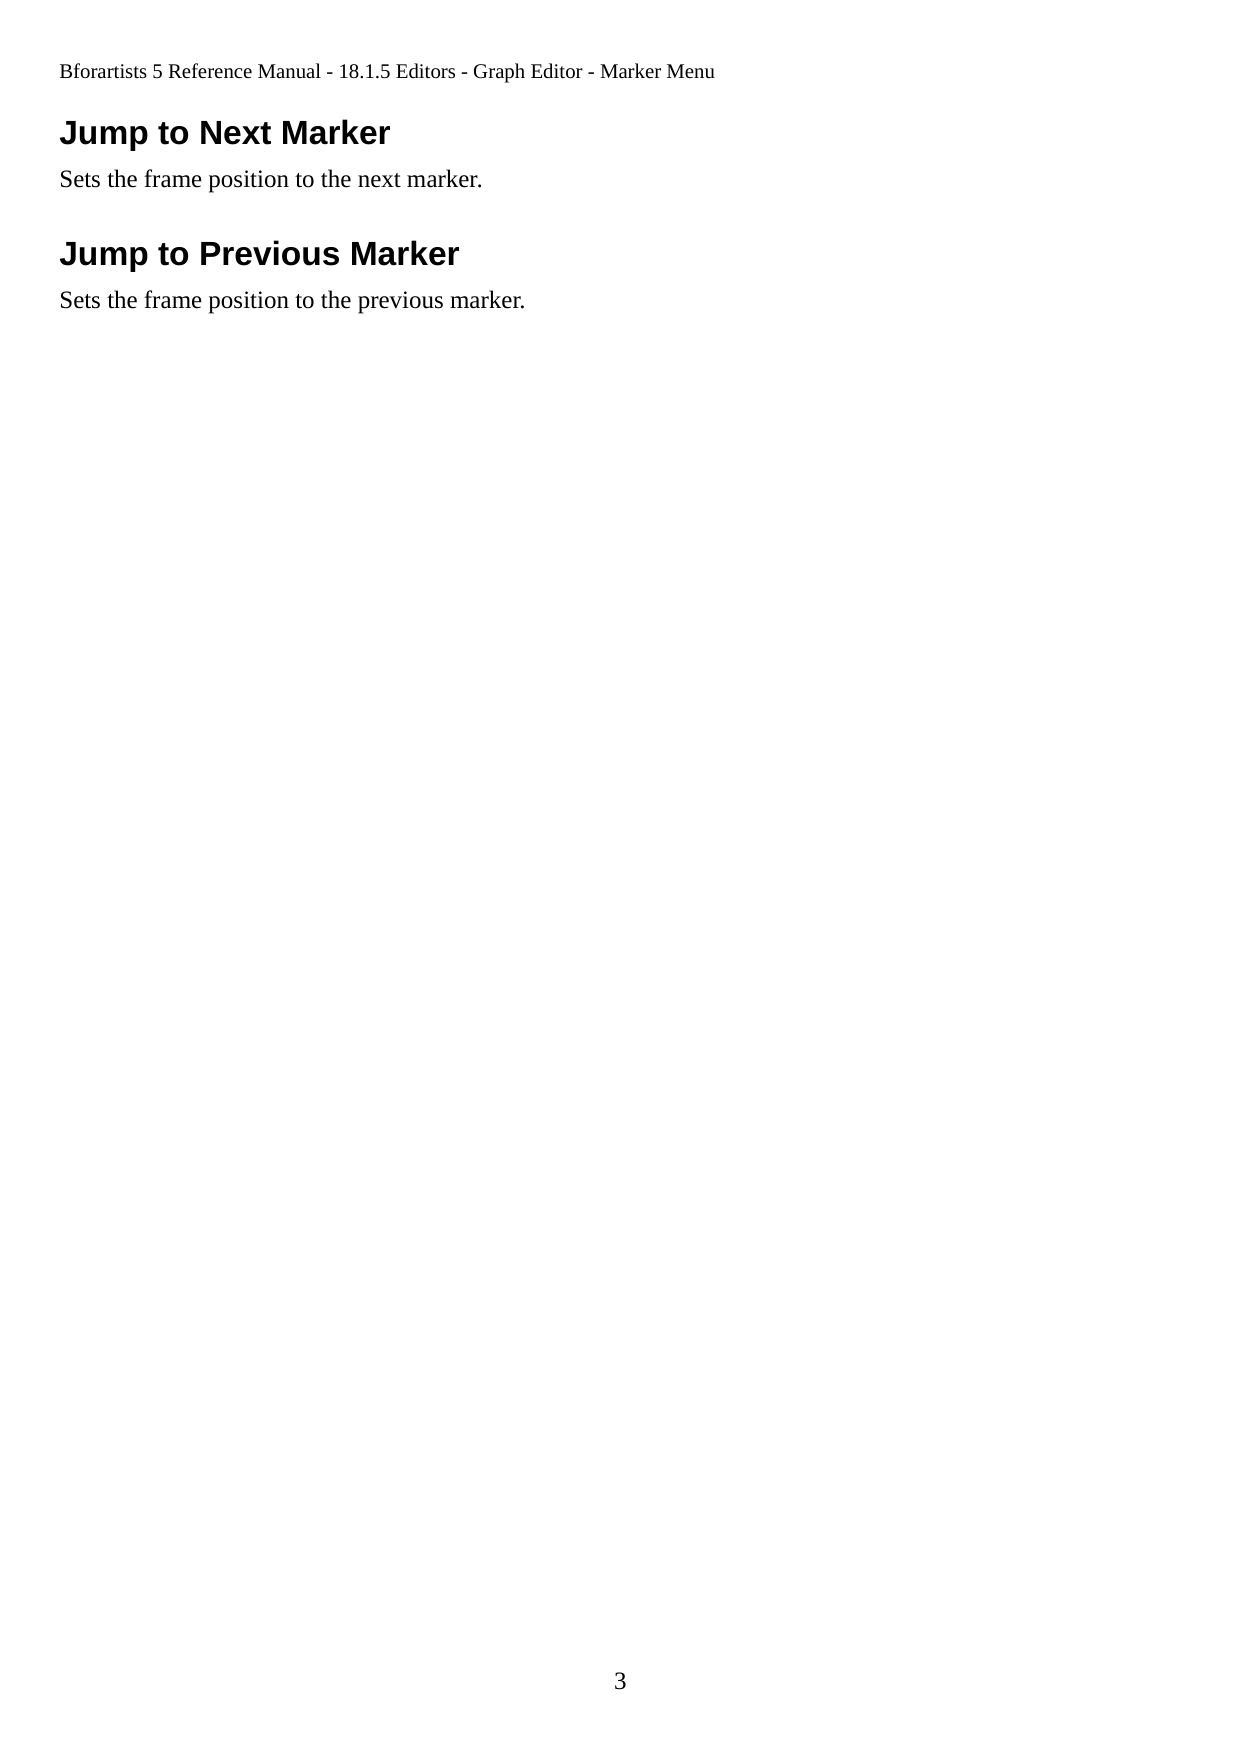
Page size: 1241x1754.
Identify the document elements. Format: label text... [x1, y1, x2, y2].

text Sets the frame position to the previous marker. [59, 285, 1181, 313]
subtitle Jump to Previous Marker [59, 234, 1181, 272]
text Sets the frame position to the next marker. [59, 164, 1181, 192]
subtitle Jump to Next Marker [59, 113, 1181, 151]
